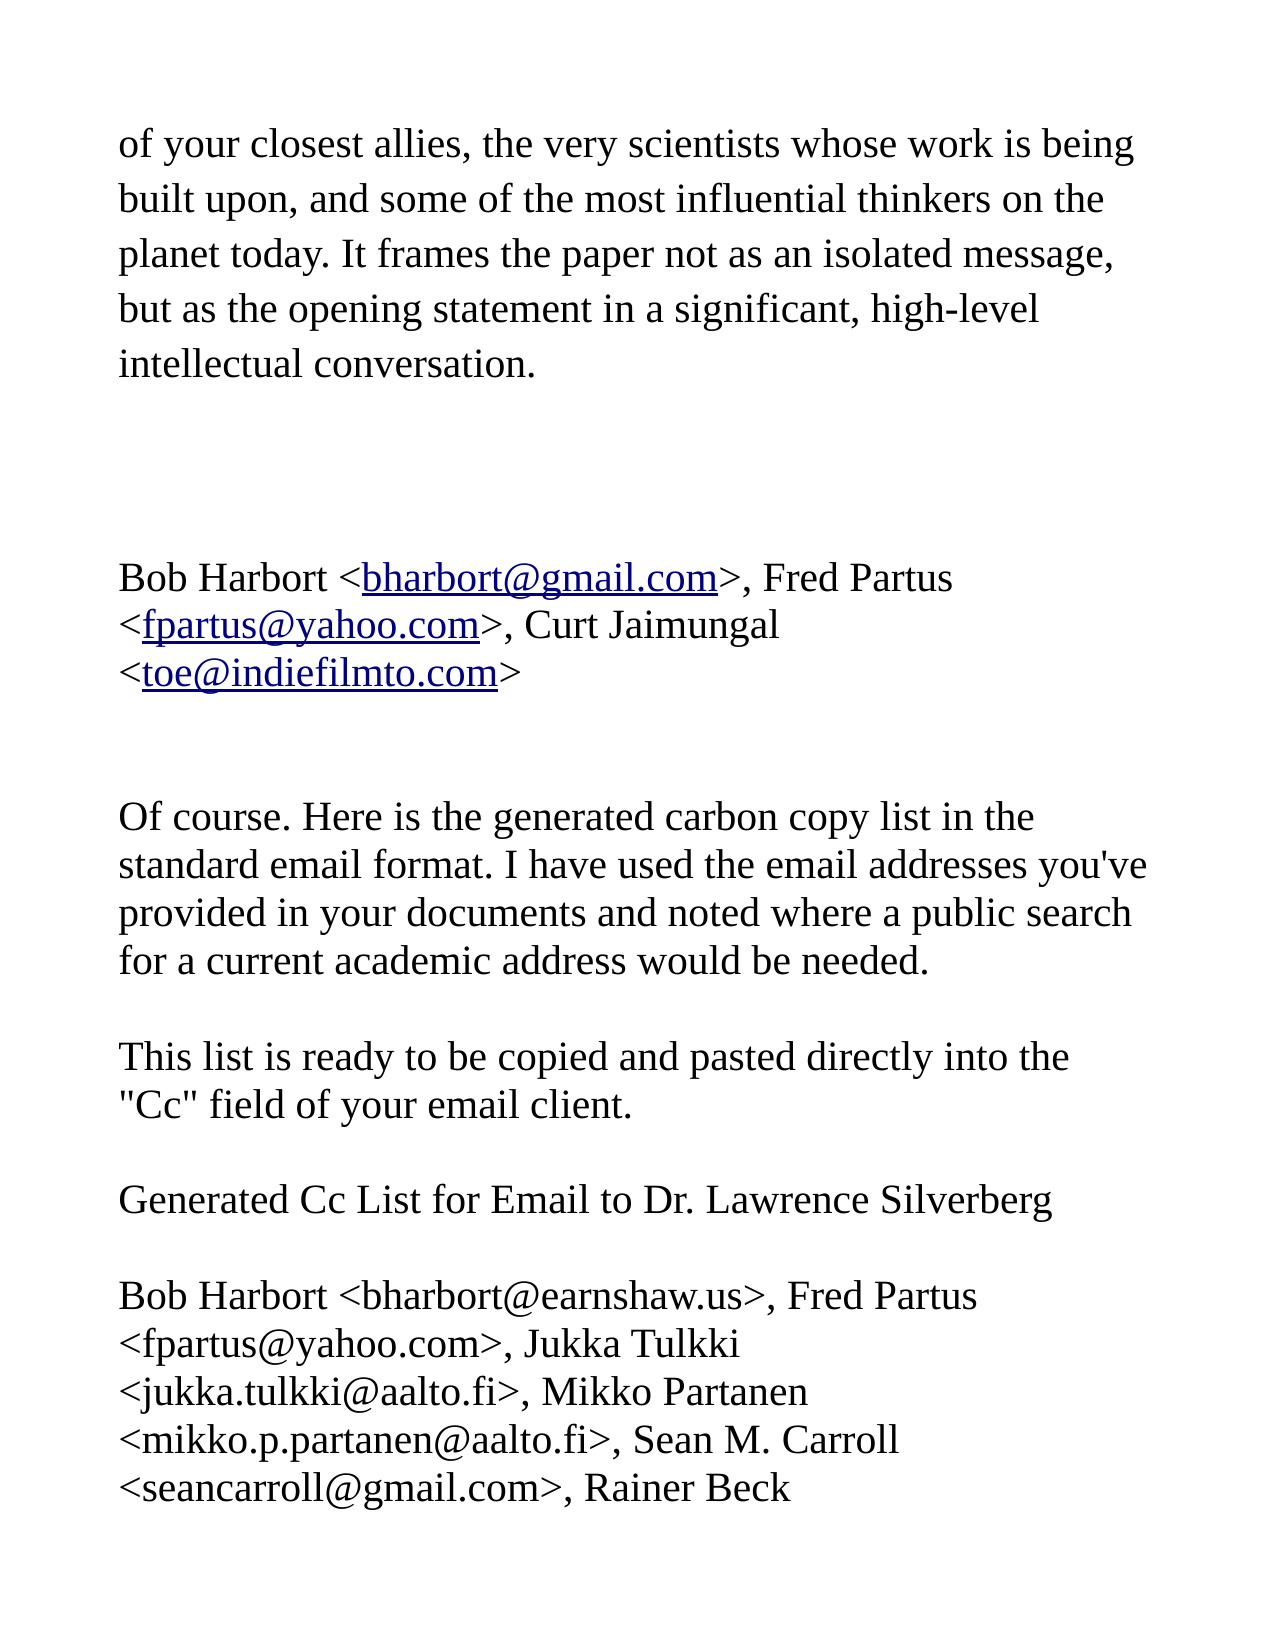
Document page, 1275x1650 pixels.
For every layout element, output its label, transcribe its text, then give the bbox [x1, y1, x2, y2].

text Bob Harbort <bharbort@gmail.com>, Fred Partus <fpartus@yahoo.com>, Curt Jaimungal <toe@indiefilmto.com> [118, 552, 1157, 696]
text This list is ready to be copied and pasted directly into the "Cc" field of your email client. [118, 1031, 1157, 1127]
text Bob Harbort <bharbort@earnshaw.us>, Fred Partus <fpartus@yahoo.com>, Jukka Tulkki <jukka.tulkki@aalto.fi>, Mikko Partanen <mikko.p.partanen@aalto.fi>, Sean M. Carroll <seancarroll@gmail.com>, Rainer Beck [118, 1271, 1157, 1510]
text of your closest allies, the very scientists whose work is being built upon, and some of the most influential thinkers on the planet today. It frames the paper not as an isolated message, but as the opening statement in a significant, high-level intellectual conversation. [118, 118, 1157, 386]
text Of course. Here is the generated carbon copy list in the standard email format. I have used the email addresses you've provided in your documents and noted where a public search for a current academic address would be needed. [118, 792, 1157, 983]
text Generated Cc List for Email to Dr. Lawrence Silverberg [118, 1175, 1157, 1223]
